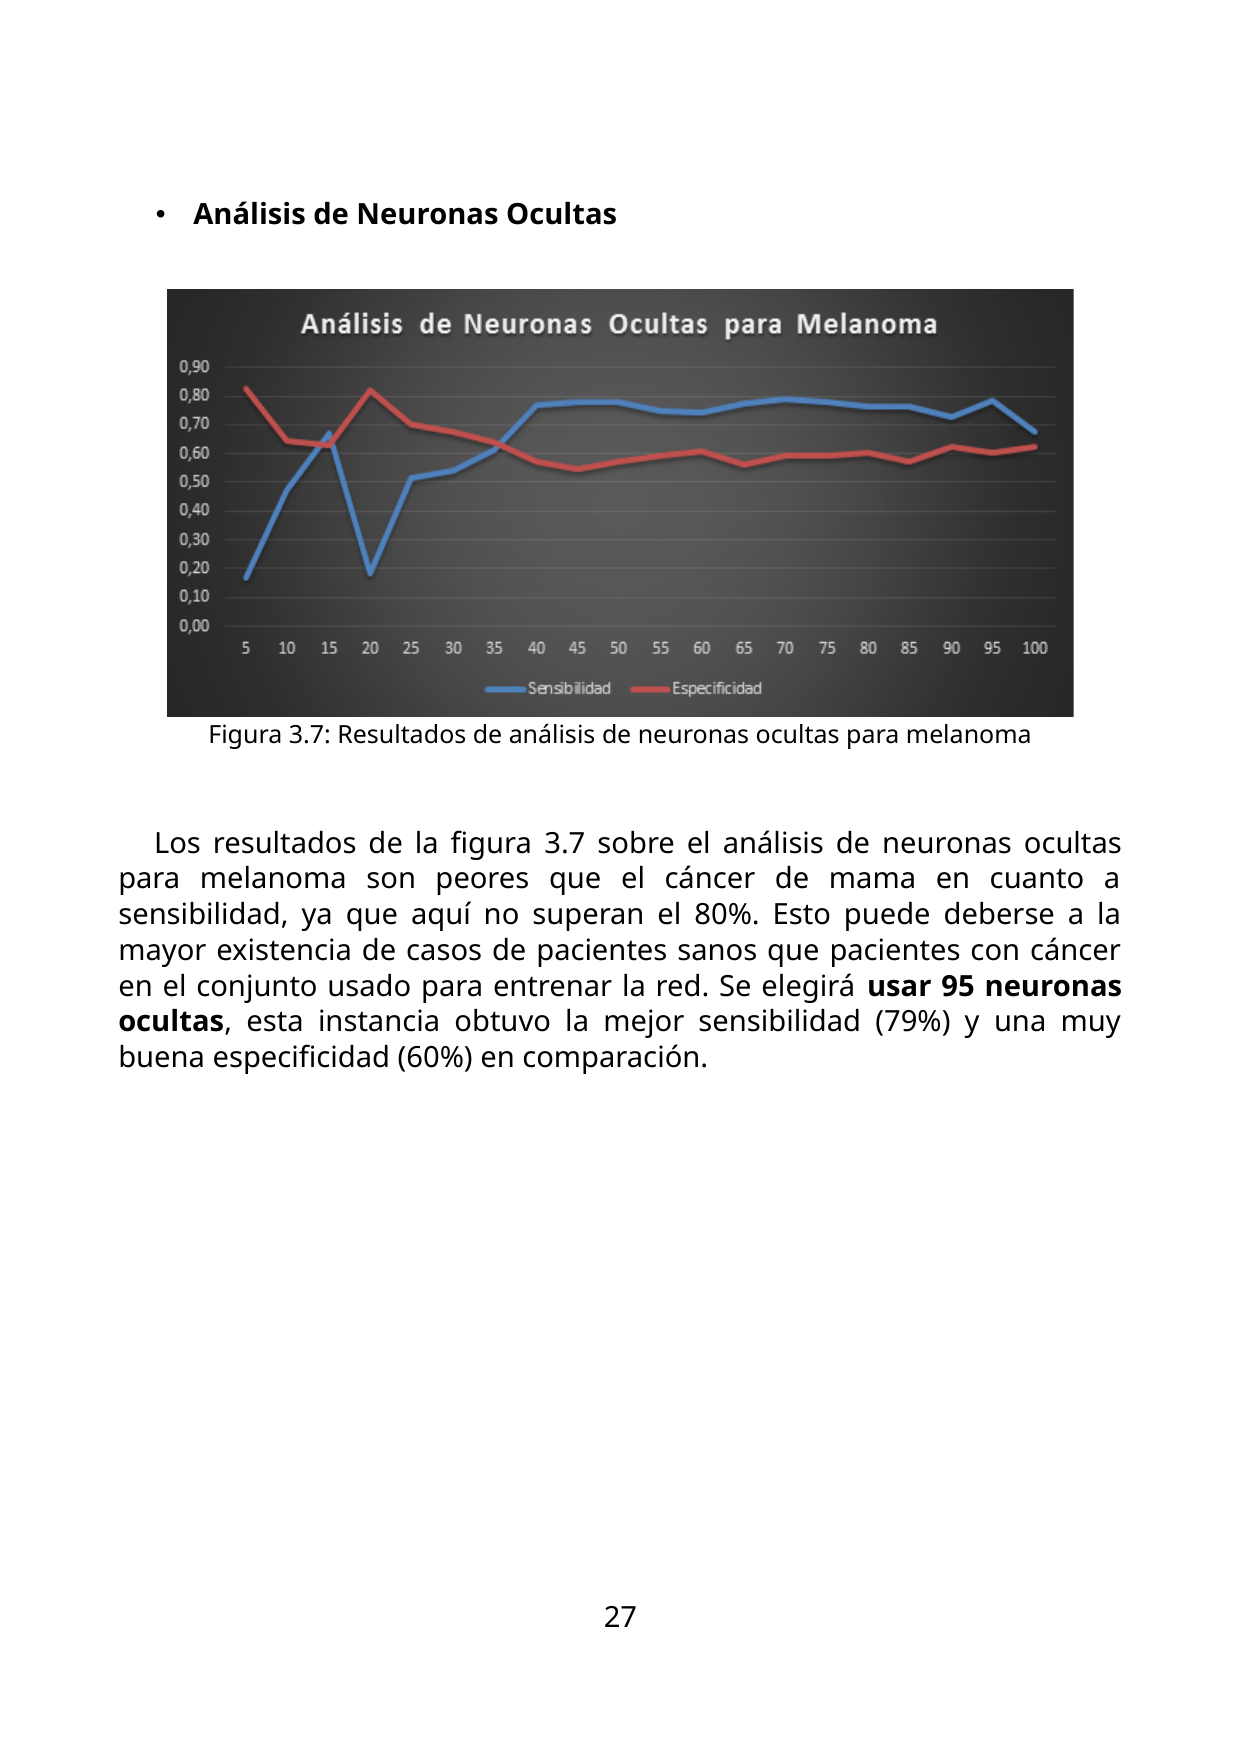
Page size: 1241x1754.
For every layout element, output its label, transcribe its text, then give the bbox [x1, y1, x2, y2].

text Figura 3.7: Resultados de análisis de neuronas ocultas para melanoma [129, 289, 1111, 750]
list Análisis de Neuronas Ocultas [156, 193, 1122, 233]
list Los resultados de la figura 3.7 sobre el análisis de neuronas ocultas para melanoma son peores que el cáncer de mama en cuanto a sensibilidad, ya que aquí no superan el 80%. Esto puede deberse a la mayor existencia de casos de pacientes sanos que pacientes con cáncer en el conjunto usado para entrenar la red. Se elegirá usar 95 neuronas ocultas, esta instancia obtuvo la mejor sensibilidad (79%) y una muy buena especificidad (60%) en comparación. [118, 822, 1122, 1076]
